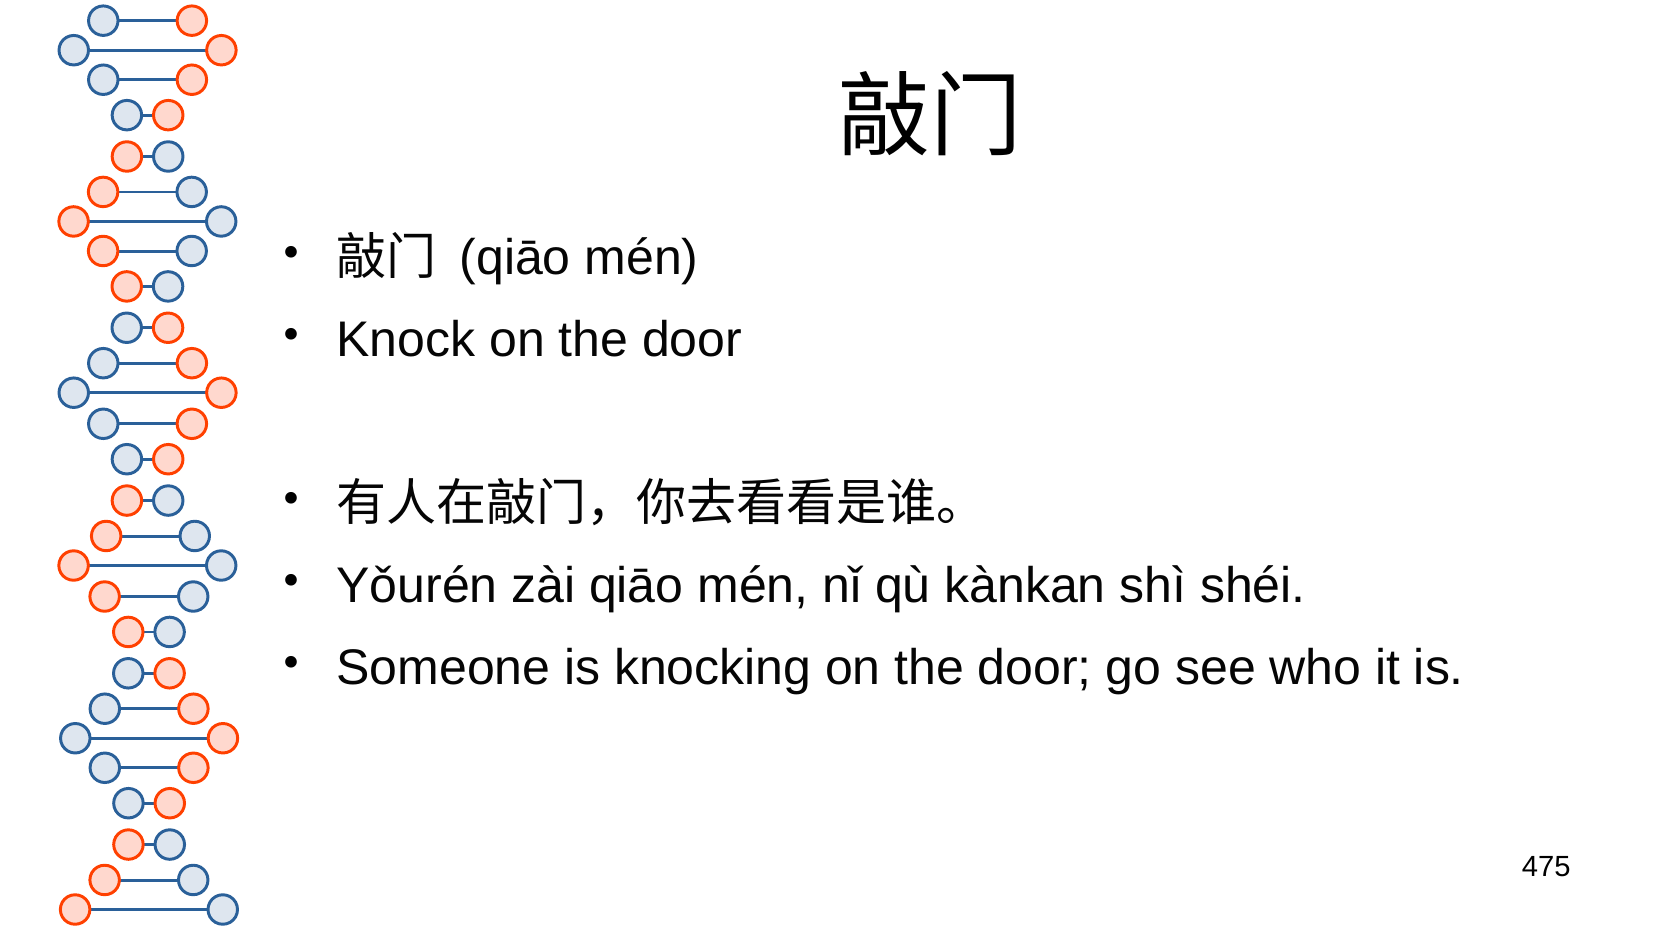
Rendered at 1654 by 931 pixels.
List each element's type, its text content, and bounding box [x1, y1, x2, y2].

list 敲门 (qiāo mén) Knock on the door 有人在敲门，你去看看是谁。 Yǒurén zài qiāo mén, nǐ qù kànkan shì shéi. Someone is knocking on the door; go see who it is. [265, 224, 1595, 764]
title 敲门 [265, 35, 1595, 189]
